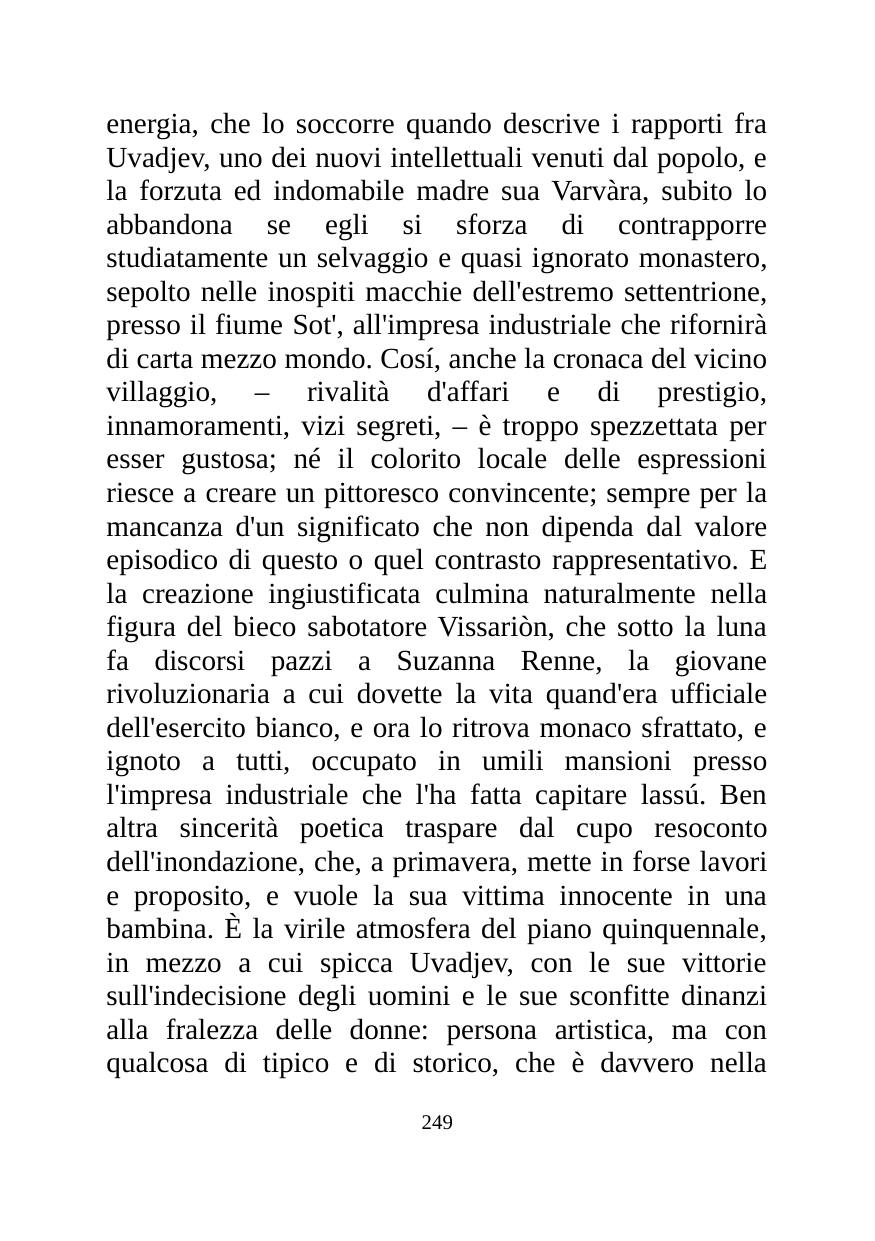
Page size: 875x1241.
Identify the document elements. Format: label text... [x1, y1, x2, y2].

text energia, che lo soccorre quando descrive i rapporti fra Uvadjev, uno dei nuovi intellettuali venuti dal popolo, e la forzuta ed indomabile madre sua Varvàra, subito lo abbandona se egli si sforza di contrapporre studiatamente un selvaggio e quasi ignorato monastero, sepolto nelle inospiti macchie dell'estremo settentrione, presso il fiume Sot', all'impresa industriale che rifornirà di carta mezzo mondo. Cosí, anche la cronaca del vicino villaggio, – rivalità d'affari e di prestigio, innamoramenti, vizi segreti, – è troppo spezzettata per esser gustosa; né il colorito locale delle espressioni riesce a creare un pittoresco convincente; sempre per la mancanza d'un significato che non dipenda dal valore episodico di questo o quel contrasto rappresentativo. E la creazione ingiustificata culmina naturalmente nella figura del bieco sabotatore Vissariòn, che sotto la luna fa discorsi pazzi a Suzanna Renne, la giovane rivoluzionaria a cui dovette la vita quand'era ufficiale dell'esercito bianco, e ora lo ritrova monaco sfrattato, e ignoto a tutti, occupato in umili mansioni presso l'impresa industriale che l'ha fatta capitare lassú. Ben altra sincerità poetica traspare dal cupo resoconto dell'inondazione, che, a primavera, mette in forse lavori e proposito, e vuole la sua vittima innocente in una bambina. È la virile atmosfera del piano quinquennale, in mezzo a cui spicca Uvadjev, con le sue vittorie sull'indecisione degli uomini e le sue sconfitte dinanzi alla fralezza delle donne: persona artistica, ma con qualcosa di tipico e di storico, che è davvero nella [106, 106, 768, 1079]
